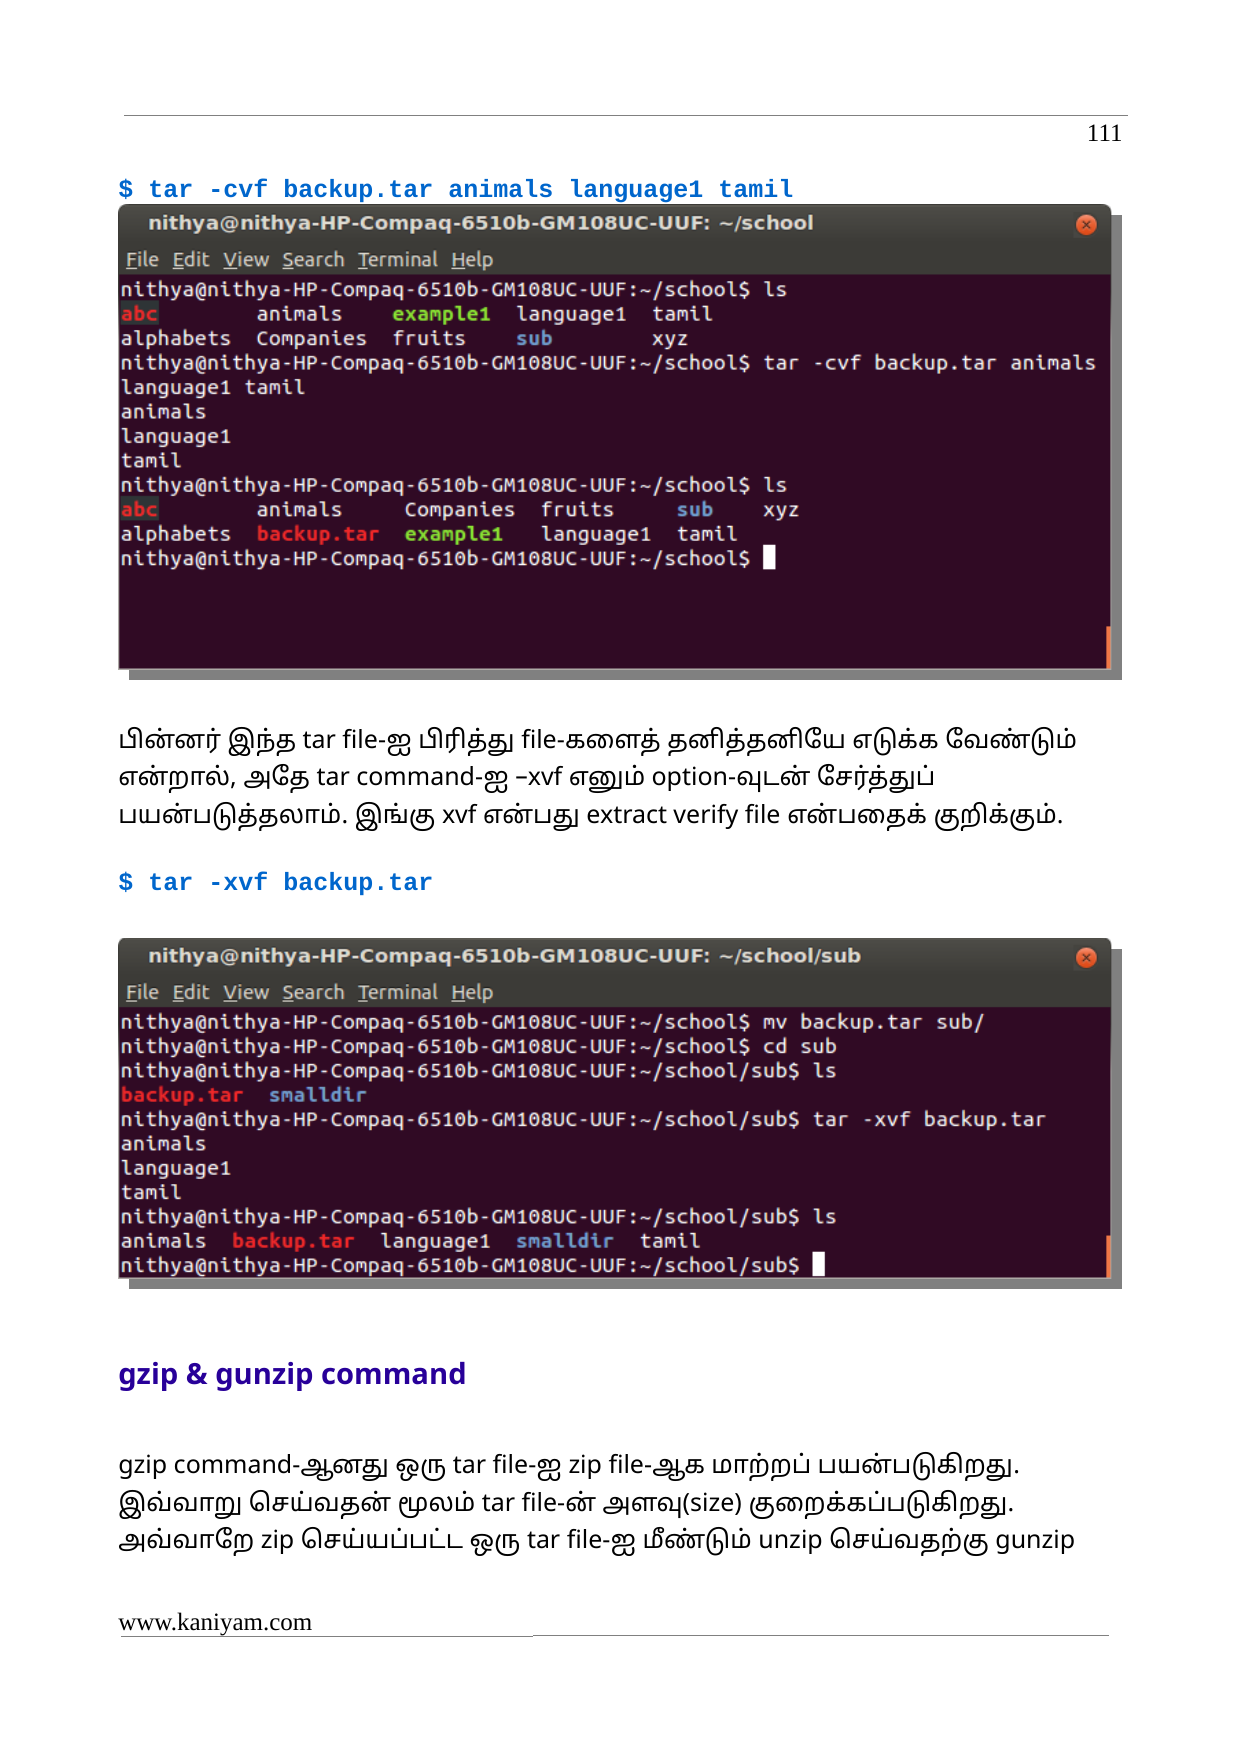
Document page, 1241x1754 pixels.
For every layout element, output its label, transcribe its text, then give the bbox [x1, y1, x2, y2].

text $ tar -cvf backup.tar animals language1 tamil [118, 176, 1122, 205]
picture [118, 204, 1112, 670]
text பின்னர் இந்த tar file-ஐ பிரித்து file-களைத் தனித்தனியே எடுக்க வேண்டும் என்றால், அதே tar command-ஐ –xvf எனும் option-வுடன் சேர்த்துப் பயன்படுத்தலாம். இங்கு xvf என்பது extract verify file என்பதைக் குறிக்கும். [118, 720, 1122, 832]
text gzip command-ஆனது ஒரு tar file-ஐ zip file-ஆக மாற்றப் பயன்படுகிறது. இவ்வாறு செய்வதன் மூலம் tar file-ன் அளவு(size) குறைக்கப்படுகிறது. அவ்வாறே zip செய்யப்பட்ட ஒரு tar file-ஐ மீண்டும் unzip செய்வதற்கு gunzip [118, 1445, 1122, 1558]
subtitle gzip & gunzip command [118, 1353, 1122, 1393]
picture [118, 938, 1112, 1279]
text $ tar -xvf backup.tar [118, 870, 1122, 898]
